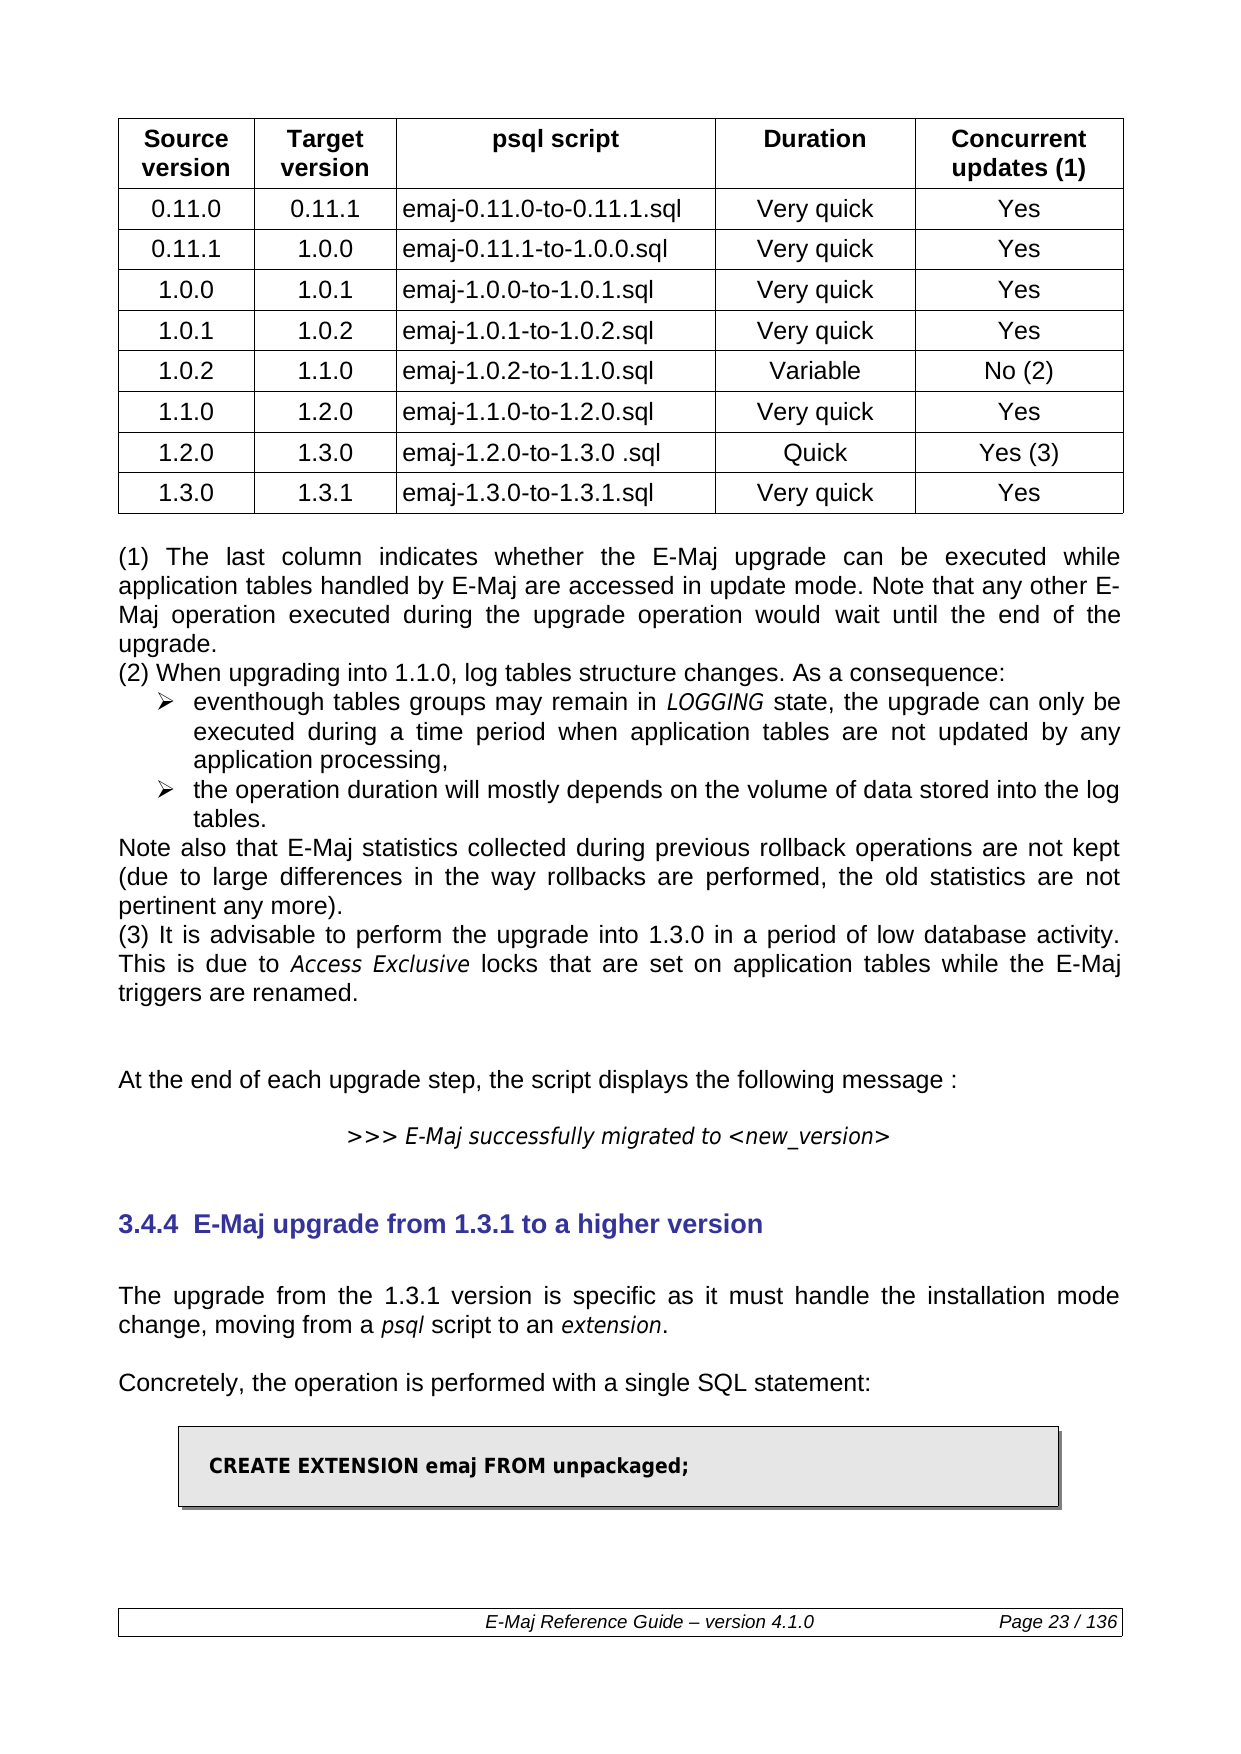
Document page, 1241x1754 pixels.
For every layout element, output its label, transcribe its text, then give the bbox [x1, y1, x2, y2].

table_cell emaj-1.0.2-to-1.1.0.sql [397, 351, 715, 391]
table_header Source version [119, 119, 254, 188]
table_cell emaj-0.11.1-to-1.0.0.sql [397, 230, 715, 269]
table_cell Yes [916, 189, 1123, 228]
table_cell 1.3.1 [255, 473, 396, 513]
table_cell 1.2.0 [255, 392, 396, 432]
table_cell 1.0.2 [255, 311, 396, 350]
table_header Duration [716, 119, 915, 188]
table_cell emaj-0.11.0-to-0.11.1.sql [397, 189, 715, 228]
table_cell Yes (3) [916, 433, 1123, 472]
table_cell Yes [916, 230, 1123, 269]
table_cell emaj-1.0.0-to-1.0.1.sql [397, 270, 715, 310]
table_cell Yes [916, 270, 1123, 310]
table_cell 0.11.1 [119, 230, 254, 269]
table_cell Very quick [716, 189, 915, 228]
table_cell Yes [916, 392, 1123, 432]
table_cell Yes [916, 311, 1123, 350]
text CREATE EXTENSION emaj FROM unpackaged; [179, 1451, 1058, 1475]
text (3) It is advisable to perform the upgrade into 1.3.0 in a period of low database activity. This is due to Access Exclusive locks that are set on application tables while the E-Maj triggers are renamed. [118, 920, 1122, 1007]
table_header psql script [397, 119, 715, 188]
text >>> E-Maj successfully migrated to <new_version> [118, 1123, 1122, 1150]
text Note also that E-Maj statistics collected during previous rollback operations are not kept (due to large differences in the way rollbacks are performed, the old statistics are not pertinent any more). [118, 833, 1122, 920]
table_cell Very quick [716, 230, 915, 269]
table_cell Very quick [716, 392, 915, 432]
table_cell 1.0.0 [119, 270, 254, 310]
table_header Concurrent updates (1) [916, 119, 1123, 188]
text The upgrade from the 1.3.1 version is specific as it must handle the installation mode change, moving from a psql script to an extension. [118, 1281, 1122, 1339]
table_cell 0.11.0 [119, 189, 254, 228]
table_cell Very quick [716, 473, 915, 513]
table_cell emaj-1.2.0-to-1.3.0 .sql [397, 433, 715, 472]
table_cell emaj-1.0.1-to-1.0.2.sql [397, 311, 715, 350]
table_cell 1.3.0 [255, 433, 396, 472]
list eventhough tables groups may remain in LOGGING state, the upgrade can only be executed during a time period when application tables are not updated by any application processing, [156, 687, 1122, 774]
table_cell 1.1.0 [255, 351, 396, 391]
table_cell 1.0.0 [255, 230, 396, 269]
table_cell 1.0.1 [255, 270, 396, 310]
table_cell 1.3.0 [119, 473, 254, 513]
subtitle E-Maj upgrade from 1.3.1 to a higher version [118, 1208, 1122, 1239]
list the operation duration will mostly depends on the volume of data stored into the log tables. [156, 774, 1122, 833]
table_cell 1.0.2 [119, 351, 254, 391]
text (1) The last column indicates whether the E-Maj upgrade can be executed while application tables handled by E-Maj are accessed in update mode. Note that any other E-Maj operation executed during the upgrade operation would wait until the end of the upgrade. [118, 542, 1122, 658]
text Concretely, the operation is performed with a single SQL statement: [118, 1368, 1122, 1397]
table_header Target version [255, 119, 396, 188]
table_cell 1.0.1 [119, 311, 254, 350]
table_cell Very quick [716, 270, 915, 310]
table_cell Variable [716, 351, 915, 391]
text At the end of each upgrade step, the script displays the following message : [118, 1065, 1122, 1094]
table_cell No (2) [916, 351, 1123, 391]
table_cell Yes [916, 473, 1123, 513]
table_cell Quick [716, 433, 915, 472]
table_cell emaj-1.1.0-to-1.2.0.sql [397, 392, 715, 432]
table_cell 1.2.0 [119, 433, 254, 472]
text (2) When upgrading into 1.1.0, log tables structure changes. As a consequence: [118, 658, 1122, 687]
table_cell 1.1.0 [119, 392, 254, 432]
table_cell 0.11.1 [255, 189, 396, 228]
table_cell emaj-1.3.0-to-1.3.1.sql [397, 473, 715, 513]
table_cell Very quick [716, 311, 915, 350]
